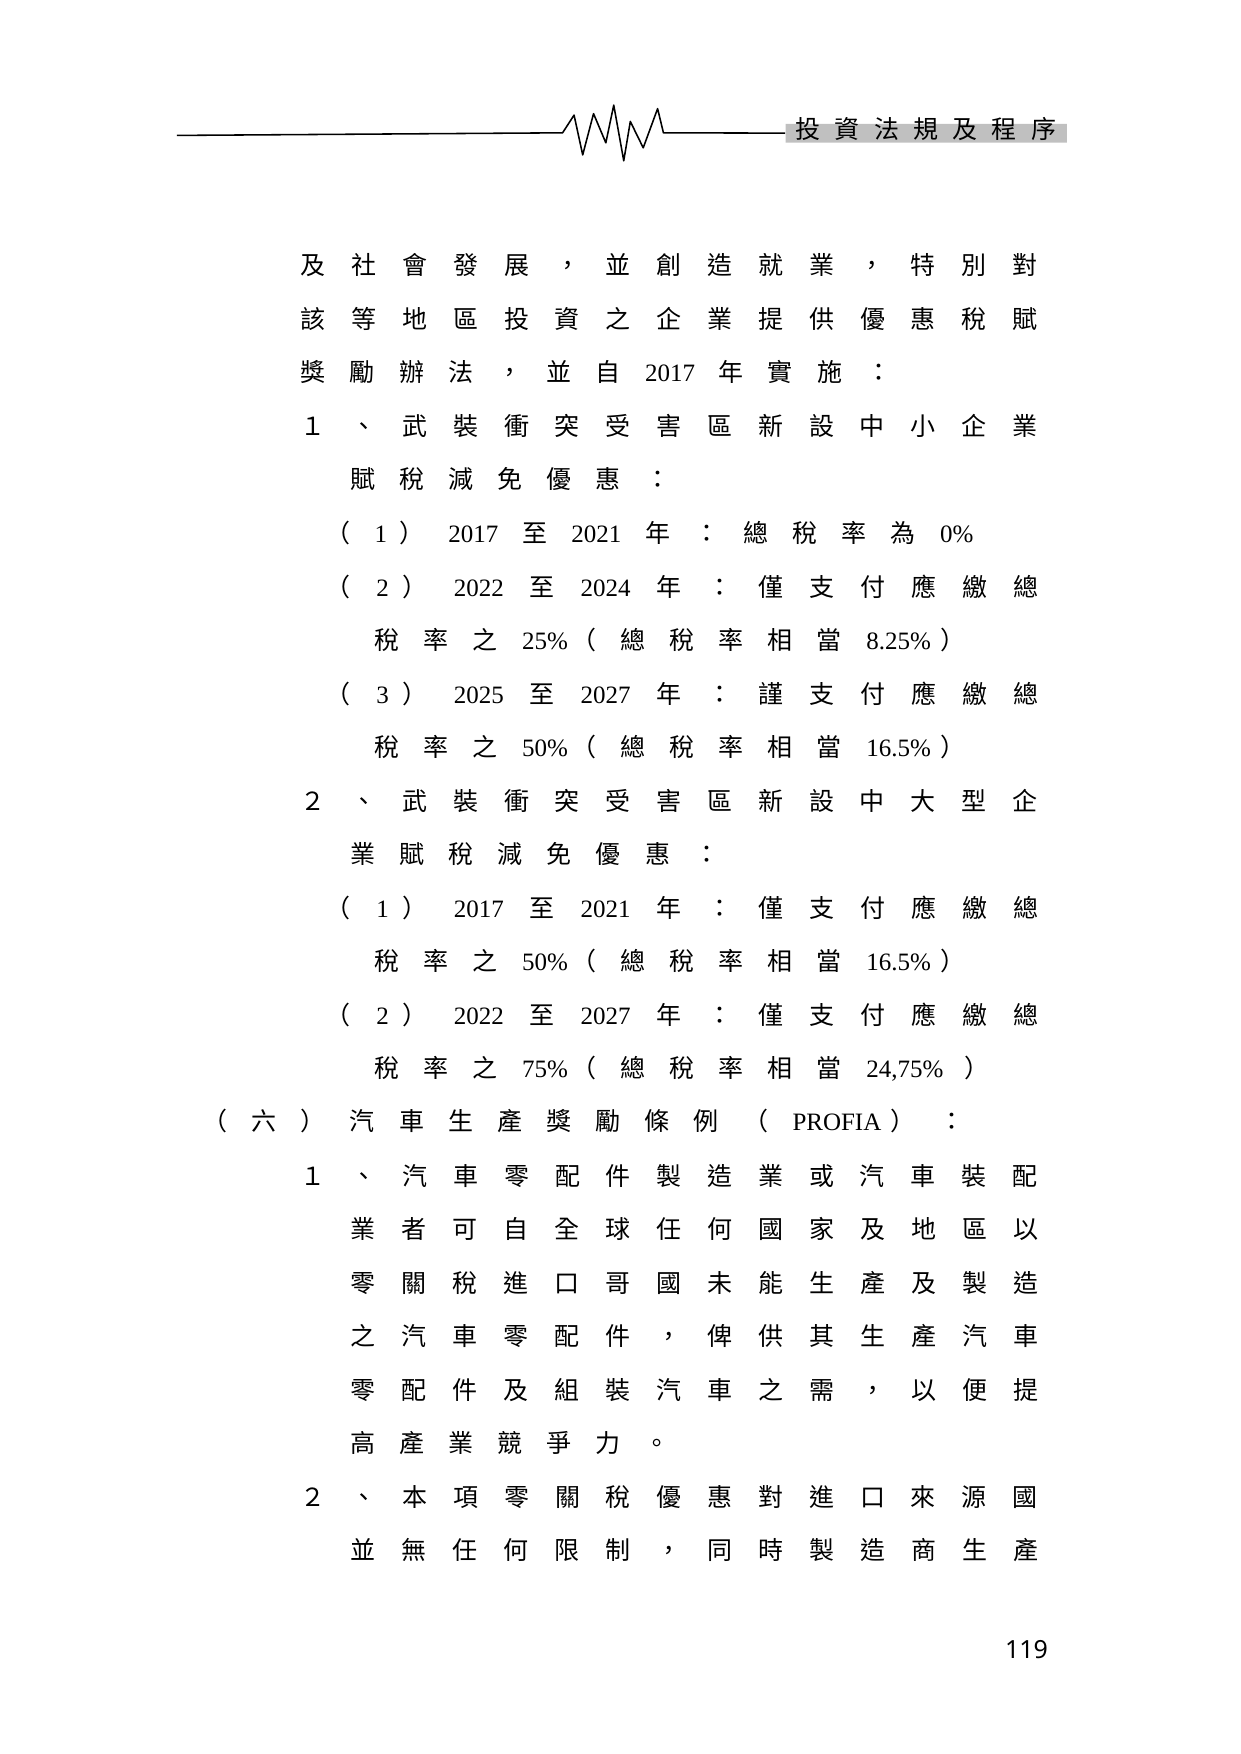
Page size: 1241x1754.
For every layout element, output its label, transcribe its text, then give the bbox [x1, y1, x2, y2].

text （2）2022至2024年：僅支付應繳總稅率之25%（總稅率相當8.25%） [301, 558, 1063, 666]
text ２、武裝衝突受害區新設中大型企業賦稅減免優惠： [276, 773, 1063, 880]
text １、汽車零配件製造業或汽車裝配業者可自全球任何國家及地區以零關稅進口哥國未能生產及製造之汽車零配件，俾供其生產汽車零配件及組裝汽車之需，以便提高產業競爭力。 [276, 1147, 1063, 1469]
text （1）2017至2021年：總稅率為0% [301, 505, 1063, 558]
text 及社會發展，並創造就業，特別對該等地區投資之企業提供優惠稅賦獎勵辦法，並自2017年實施： [276, 237, 1063, 398]
text （2）2022至2027年：僅支付應繳總稅率之75%（總稅率相當24,75%） [301, 987, 1063, 1094]
text （3）2025至2027年：謹支付應繳總稅率之50%（總稅率相當16.5%） [301, 666, 1063, 773]
text ２、本項零關稅優惠對進口來源國並無任何限制，同時製造商生產 [276, 1469, 1063, 1576]
text （1）2017至2021年：僅支付應繳總稅率之50%（總稅率相當16.5%） [301, 880, 1063, 987]
text （六）汽車生產獎勵條例（PROFIA）： [202, 1094, 1063, 1147]
text １、武裝衝突受害區新設中小企業賦稅減免優惠： [276, 398, 1063, 505]
